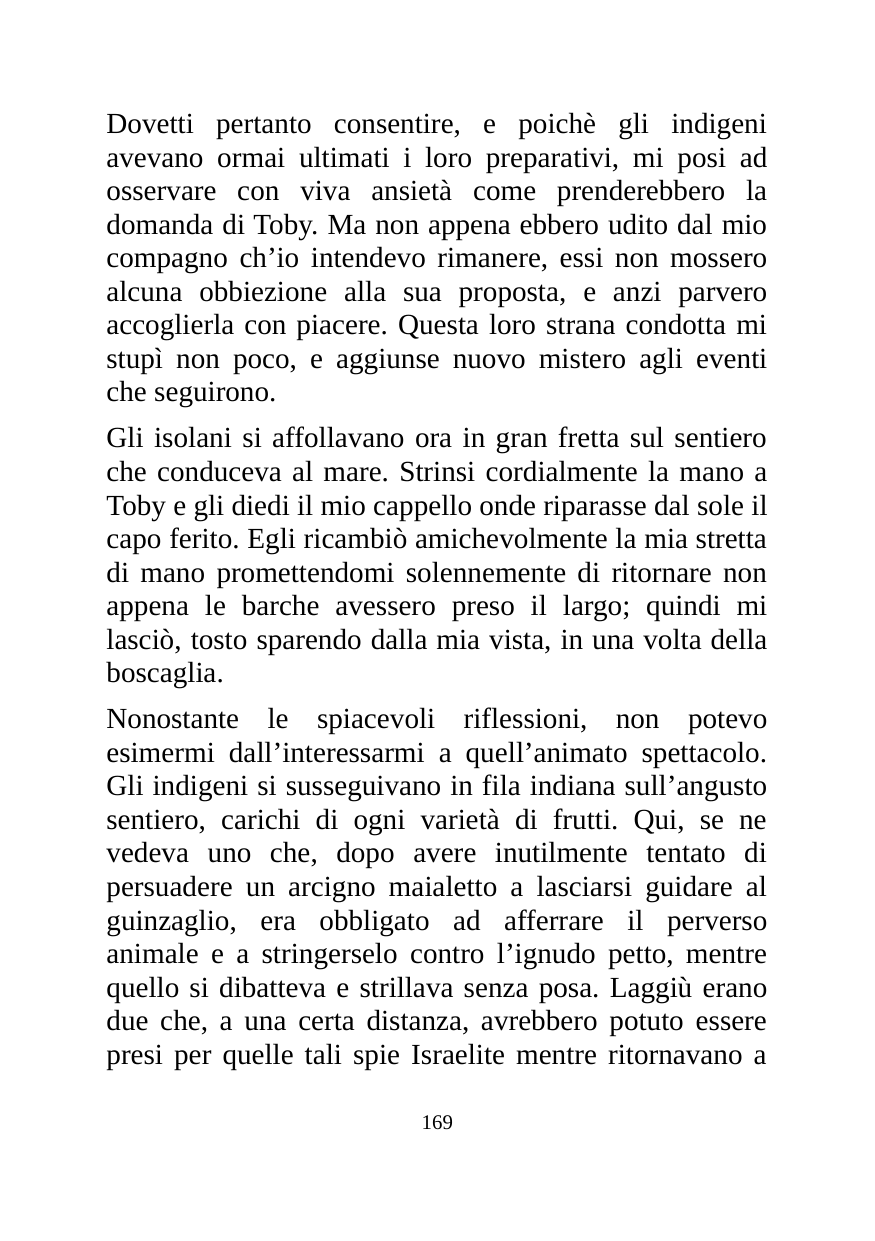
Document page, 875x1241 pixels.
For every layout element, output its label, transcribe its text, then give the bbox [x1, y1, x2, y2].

text Dovetti pertanto consentire, e poichè gli indigeni avevano ormai ultimati i loro preparativi, mi posi ad osservare con viva ansietà come prenderebbero la domanda di Toby. Ma non appena ebbero udito dal mio compagno ch’io intendevo rimanere, essi non mossero alcuna obbiezione alla sua proposta, e anzi parvero accoglierla con piacere. Questa loro strana condotta mi stupì non poco, e aggiunse nuovo mistero agli eventi che seguirono. [106, 106, 768, 408]
text Gli isolani si affollavano ora in gran fretta sul sentiero che conduceva al mare. Strinsi cordialmente la mano a Toby e gli diedi il mio cappello onde riparasse dal sole il capo ferito. Egli ricambiò amichevolmente la mia stretta di mano promettendomi solennemente di ritornare non appena le barche avessero preso il largo; quindi mi lasciò, tosto sparendo dalla mia vista, in una volta della boscaglia. [106, 421, 768, 689]
text Nonostante le spiacevoli riflessioni, non potevo esimermi dall’interessarmi a quell’animato spettacolo. Gli indigeni si susseguivano in fila indiana sull’angusto sentiero, carichi di ogni varietà di frutti. Qui, se ne vedeva uno che, dopo avere inutilmente tentato di persuadere un arcigno maialetto a lasciarsi guidare al guinzaglio, era obbligato ad afferrare il perverso animale e a stringerselo contro l’ignudo petto, mentre quello si dibatteva e strillava senza posa. Laggiù erano due che, a una certa distanza, avrebbero potuto essere presi per quelle tali spie Israelite mentre ritornavano a [106, 701, 768, 1070]
